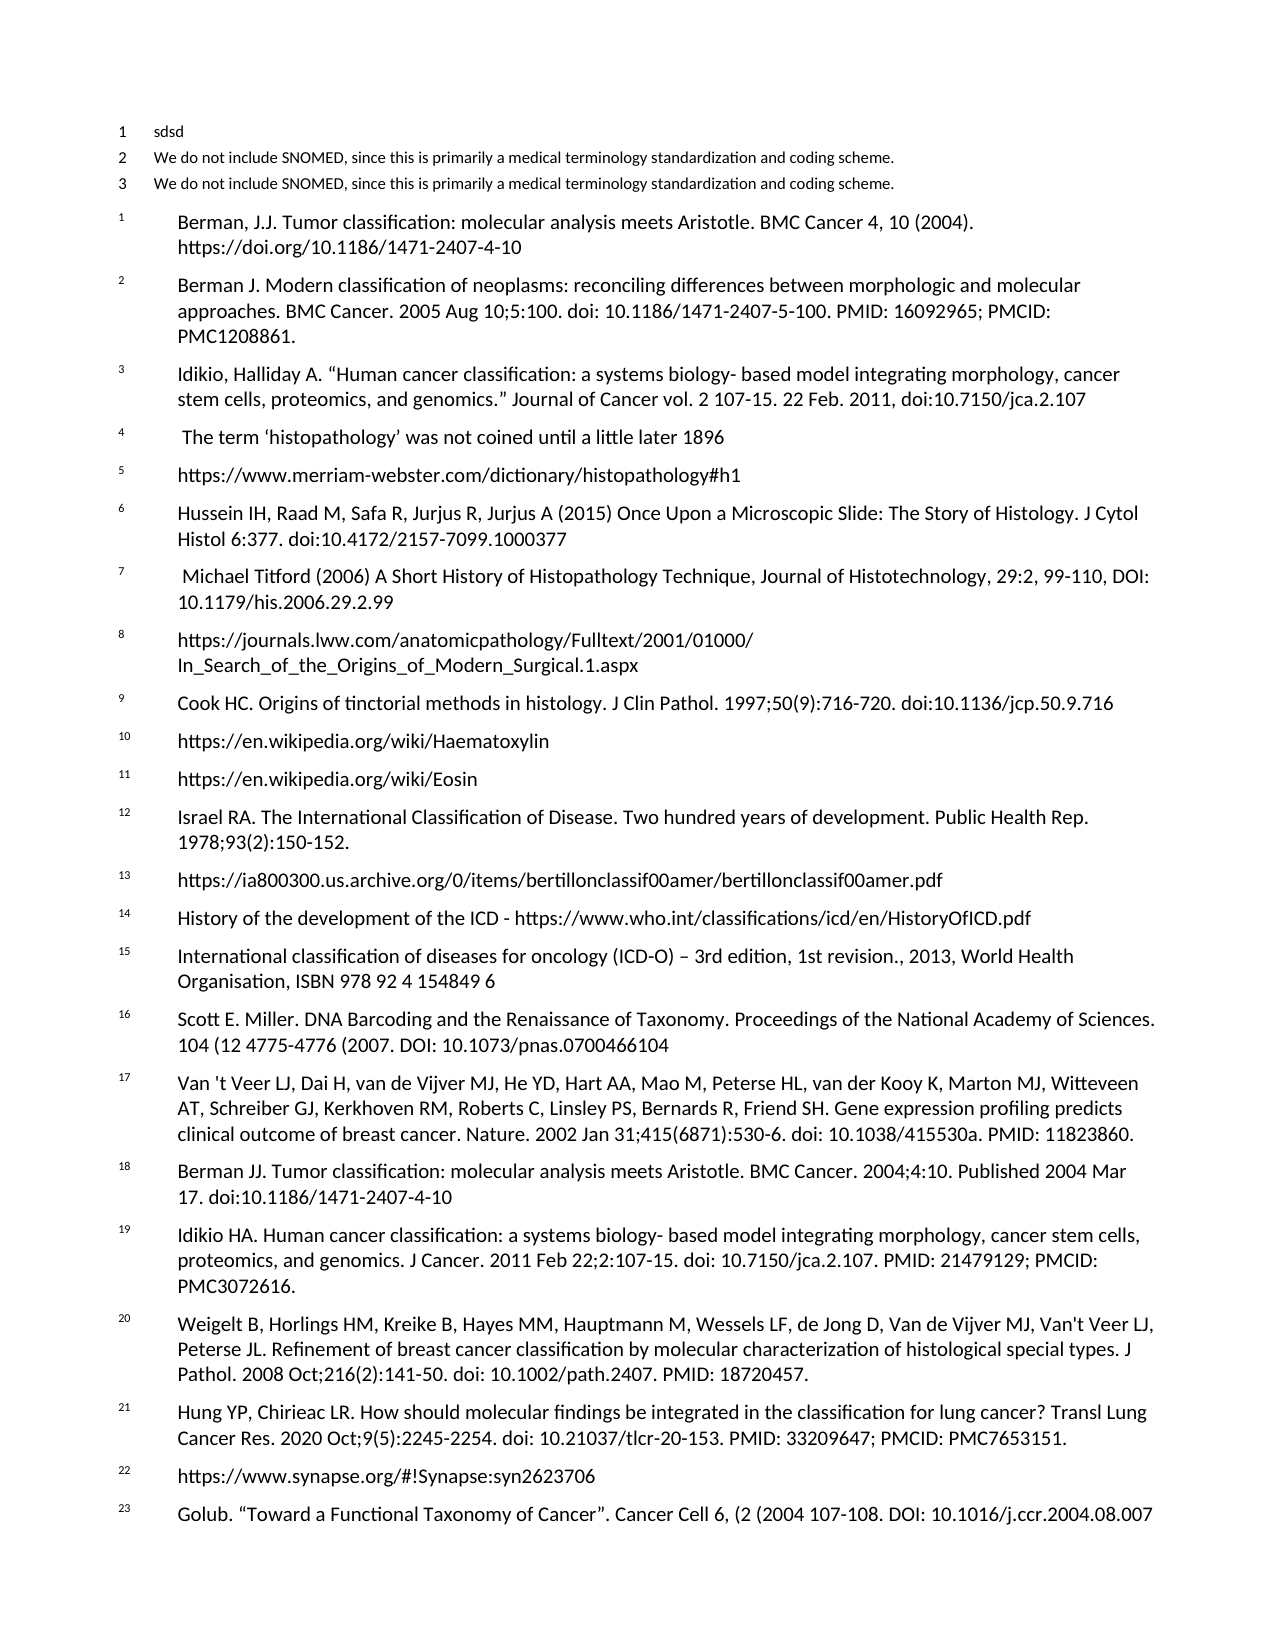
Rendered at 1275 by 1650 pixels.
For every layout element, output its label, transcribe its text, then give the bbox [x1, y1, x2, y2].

text Hung YP, Chirieac LR. How should molecular findings be integrated in the classification for lung cancer? Transl Lung Cancer Res. 2020 Oct;9(5):2245-2254. doi: 10.21037/tlcr-20-153. PMID: 33209647; PMCID: PMC7653151. [118, 1399, 1157, 1450]
text https://journals.lww.com/anatomicpathology/Fulltext/2001/01000/In_Search_of_the_Origins_of_Modern_Surgical.1.aspx [118, 627, 1157, 678]
text https://ia800300.us.archive.org/0/items/bertillonclassif00amer/bertillonclassif00amer.pdf [118, 867, 1157, 893]
text Weigelt B, Horlings HM, Kreike B, Hayes MM, Hauptmann M, Wessels LF, de Jong D, Van de Vijver MJ, Van't Veer LJ, Peterse JL. Refinement of breast cancer classification by molecular characterization of histological special types. J Pathol. 2008 Oct;216(2):141-50. doi: 10.1002/path.2407. PMID: 18720457. [118, 1311, 1157, 1387]
text Berman, J.J. Tumor classification: molecular analysis meets Aristotle. BMC Cancer 4, 10 (2004). https://doi.org/10.1186/1471-2407-4-10 [118, 209, 1157, 260]
text International classification of diseases for oncology (ICD-O) – 3rd edition, 1st revision., 2013, World Health Organisation, ISBN 978 92 4 154849 6 [118, 943, 1157, 994]
text History of the development of the ICD - https://www.who.int/classifications/icd/en/HistoryOfICD.pdf [118, 905, 1157, 931]
text Scott E. Miller. DNA Barcoding and the Renaissance of Taxonomy. Proceedings of the National Academy of Sciences. 104 (12 4775-4776 (2007. DOI: 10.1073/pnas.0700466104 [118, 1007, 1157, 1057]
text https://www.synapse.org/#!Synapse:syn2623706 [118, 1463, 1157, 1488]
text Cook HC. Origins of tinctorial methods in histology. J Clin Pathol. 1997;50(9):716-720. doi:10.1136/jcp.50.9.716 [118, 690, 1157, 716]
text Idikio HA. Human cancer classification: a systems biology- based model integrating morphology, cancer stem cells, proteomics, and genomics. J Cancer. 2011 Feb 22;2:107-15. doi: 10.7150/jca.2.107. PMID: 21479129; PMCID: PMC3072616. [118, 1222, 1157, 1298]
text https://www.merriam-webster.com/dictionary/histopathology#h1 [118, 462, 1157, 488]
text Israel RA. The International Classification of Disease. Two hundred years of development. Public Health Rep. 1978;93(2):150-152. [118, 804, 1157, 855]
text https://en.wikipedia.org/wiki/Eosin [118, 766, 1157, 792]
text Van 't Veer LJ, Dai H, van de Vijver MJ, He YD, Hart AA, Mao M, Peterse HL, van der Kooy K, Marton MJ, Witteveen AT, Schreiber GJ, Kerkhoven RM, Roberts C, Linsley PS, Bernards R, Friend SH. Gene expression profiling predicts clinical outcome of breast cancer. Nature. 2002 Jan 31;415(6871):530-6. doi: 10.1038/415530a. PMID: 11823860. [118, 1070, 1157, 1146]
text We do not include SNOMED, since this is primarily a medical terminology standardization and coding scheme. [118, 147, 1157, 167]
text https://en.wikipedia.org/wiki/Haematoxylin [118, 728, 1157, 754]
text Hussein IH, Raad M, Safa R, Jurjus R, Jurjus A (2015) Once Upon a Microscopic Slide: The Story of Histology. J Cytol Histol 6:377. doi:10.4172/2157-7099.1000377 [118, 500, 1157, 551]
text We do not include SNOMED, since this is primarily a medical terminology standardization and coding scheme. [118, 173, 1157, 194]
text sdsd [118, 121, 1157, 141]
text The term ‘histopathology’ was not coined until a little later 1896 [118, 424, 1157, 450]
text Golub. “Toward a Functional Taxonomy of Cancer”. Cancer Cell 6, (2 (2004 107-108. DOI: 10.1016/j.ccr.2004.08.007 [118, 1501, 1157, 1526]
text Idikio, Halliday A. “Human cancer classification: a systems biology- based model integrating morphology, cancer stem cells, proteomics, and genomics.” Journal of Cancer vol. 2 107-15. 22 Feb. 2011, doi:10.7150/jca.2.107 [118, 361, 1157, 412]
text Michael Titford (2006) A Short History of Histopathology Technique, Journal of Histotechnology, 29:2, 99-110, DOI: 10.1179/his.2006.29.2.99 [118, 564, 1157, 614]
text Berman JJ. Tumor classification: molecular analysis meets Aristotle. BMC Cancer. 2004;4:10. Published 2004 Mar 17. doi:10.1186/1471-2407-4-10 [118, 1159, 1157, 1209]
text Berman J. Modern classification of neoplasms: reconciling differences between morphologic and molecular approaches. BMC Cancer. 2005 Aug 10;5:100. doi: 10.1186/1471-2407-5-100. PMID: 16092965; PMCID: PMC1208861. [118, 272, 1157, 349]
